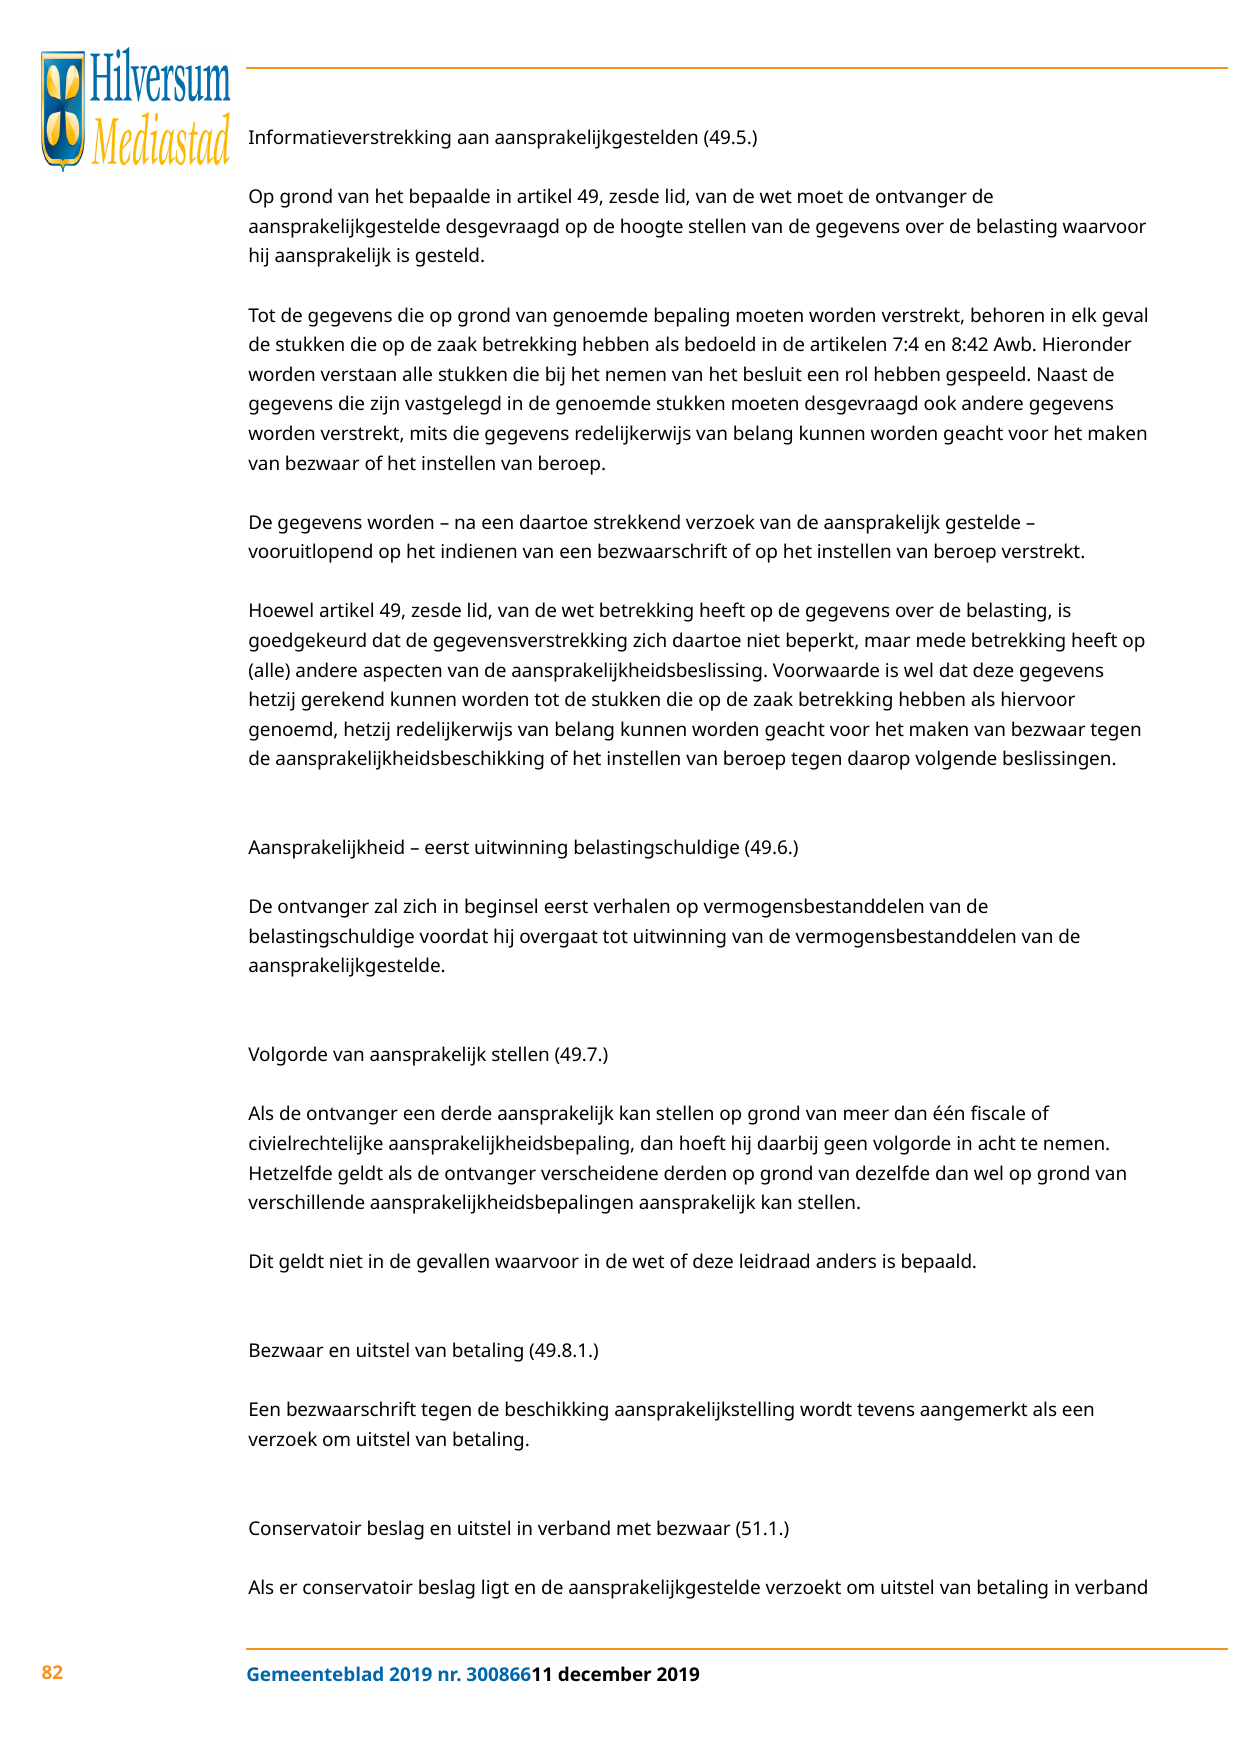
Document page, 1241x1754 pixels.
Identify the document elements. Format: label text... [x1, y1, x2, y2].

text Een bezwaarschrift tegen de beschikking aansprakelijkstelling wordt tevens aangemerkt als een verzoek om uitstel van betaling. [248, 1396, 1152, 1452]
text Conservatoir beslag en uitstel in verband met bezwaar (51.1.) [248, 1515, 1152, 1541]
text Aansprakelijkheid – eerst uitwinning belastingschuldige (49.6.) [248, 834, 1152, 860]
text Tot de gegevens die op grond van genoemde bepaling moeten worden verstrekt, behoren in elk geval de stukken die op de zaak betrekking hebben als bedoeld in de artikelen 7:4 en 8:42 Awb. Hieronder worden verstaan alle stukken die bij het nemen van het besluit een rol hebben gespeeld. Naast de gegevens die zijn vastgelegd in de genoemde stukken moeten desgevraagd ook andere gegevens worden verstrekt, mits die gegevens redelijkerwijs van belang kunnen worden geacht voor het maken van bezwaar of het instellen van beroep. [248, 302, 1152, 476]
text Volgorde van aansprakelijk stellen (49.7.) [248, 1041, 1152, 1067]
text De ontvanger zal zich in beginsel eerst verhalen op vermogensbestanddelen van de belastingschuldige voordat hij overgaat tot uitwinning van de vermogensbestanddelen van de aansprakelijkgestelde. [248, 893, 1152, 978]
text Dit geldt niet in de gevallen waarvoor in de wet of deze leidraad anders is bepaald. [248, 1248, 1152, 1274]
text De gegevens worden – na een daartoe strekkend verzoek van de aansprakelijk gestelde – vooruitlopend op het indienen van een bezwaarschrift of op het instellen van beroep verstrekt. [248, 509, 1152, 564]
picture [41, 47, 231, 172]
text Hoewel artikel 49, zesde lid, van de wet betrekking heeft op de gegevens over de belasting, is goedgekeurd dat de gegevensverstrekking zich daartoe niet beperkt, maar mede betrekking heeft op (alle) andere aspecten van de aansprakelijkheidsbeslissing. Voorwaarde is wel dat deze gegevens hetzij gerekend kunnen worden tot de stukken die op de zaak betrekking hebben als hiervoor genoemd, hetzij redelijkerwijs van belang kunnen worden geacht voor het maken van bezwaar tegen de aansprakelijkheidsbeschikking of het instellen van beroep tegen daarop volgende beslissingen. [248, 598, 1152, 771]
text Op grond van het bepaalde in artikel 49, zesde lid, van de wet moet de ontvanger de aansprakelijkgestelde desgevraagd op de hoogte stellen van de gegevens over de belasting waarvoor hij aansprakelijk is gesteld. [248, 183, 1152, 268]
text Als er conservatoir beslag ligt en de aansprakelijkgestelde verzoekt om uitstel van betaling in verband [248, 1574, 1152, 1600]
text Informatieverstrekking aan aansprakelijkgestelden (49.5.) [248, 124, 1152, 150]
text Als de ontvanger een derde aansprakelijk kan stellen op grond van meer dan één fiscale of civielrechtelijke aansprakelijkheidsbepaling, dan hoeft hij daarbij geen volgorde in acht te nemen. Hetzelfde geldt als de ontvanger verscheidene derden op grond van dezelfde dan wel op grond van verschillende aansprakelijkheidsbepalingen aansprakelijk kan stellen. [248, 1101, 1152, 1215]
text Bezwaar en uitstel van betaling (49.8.1.) [248, 1337, 1152, 1363]
